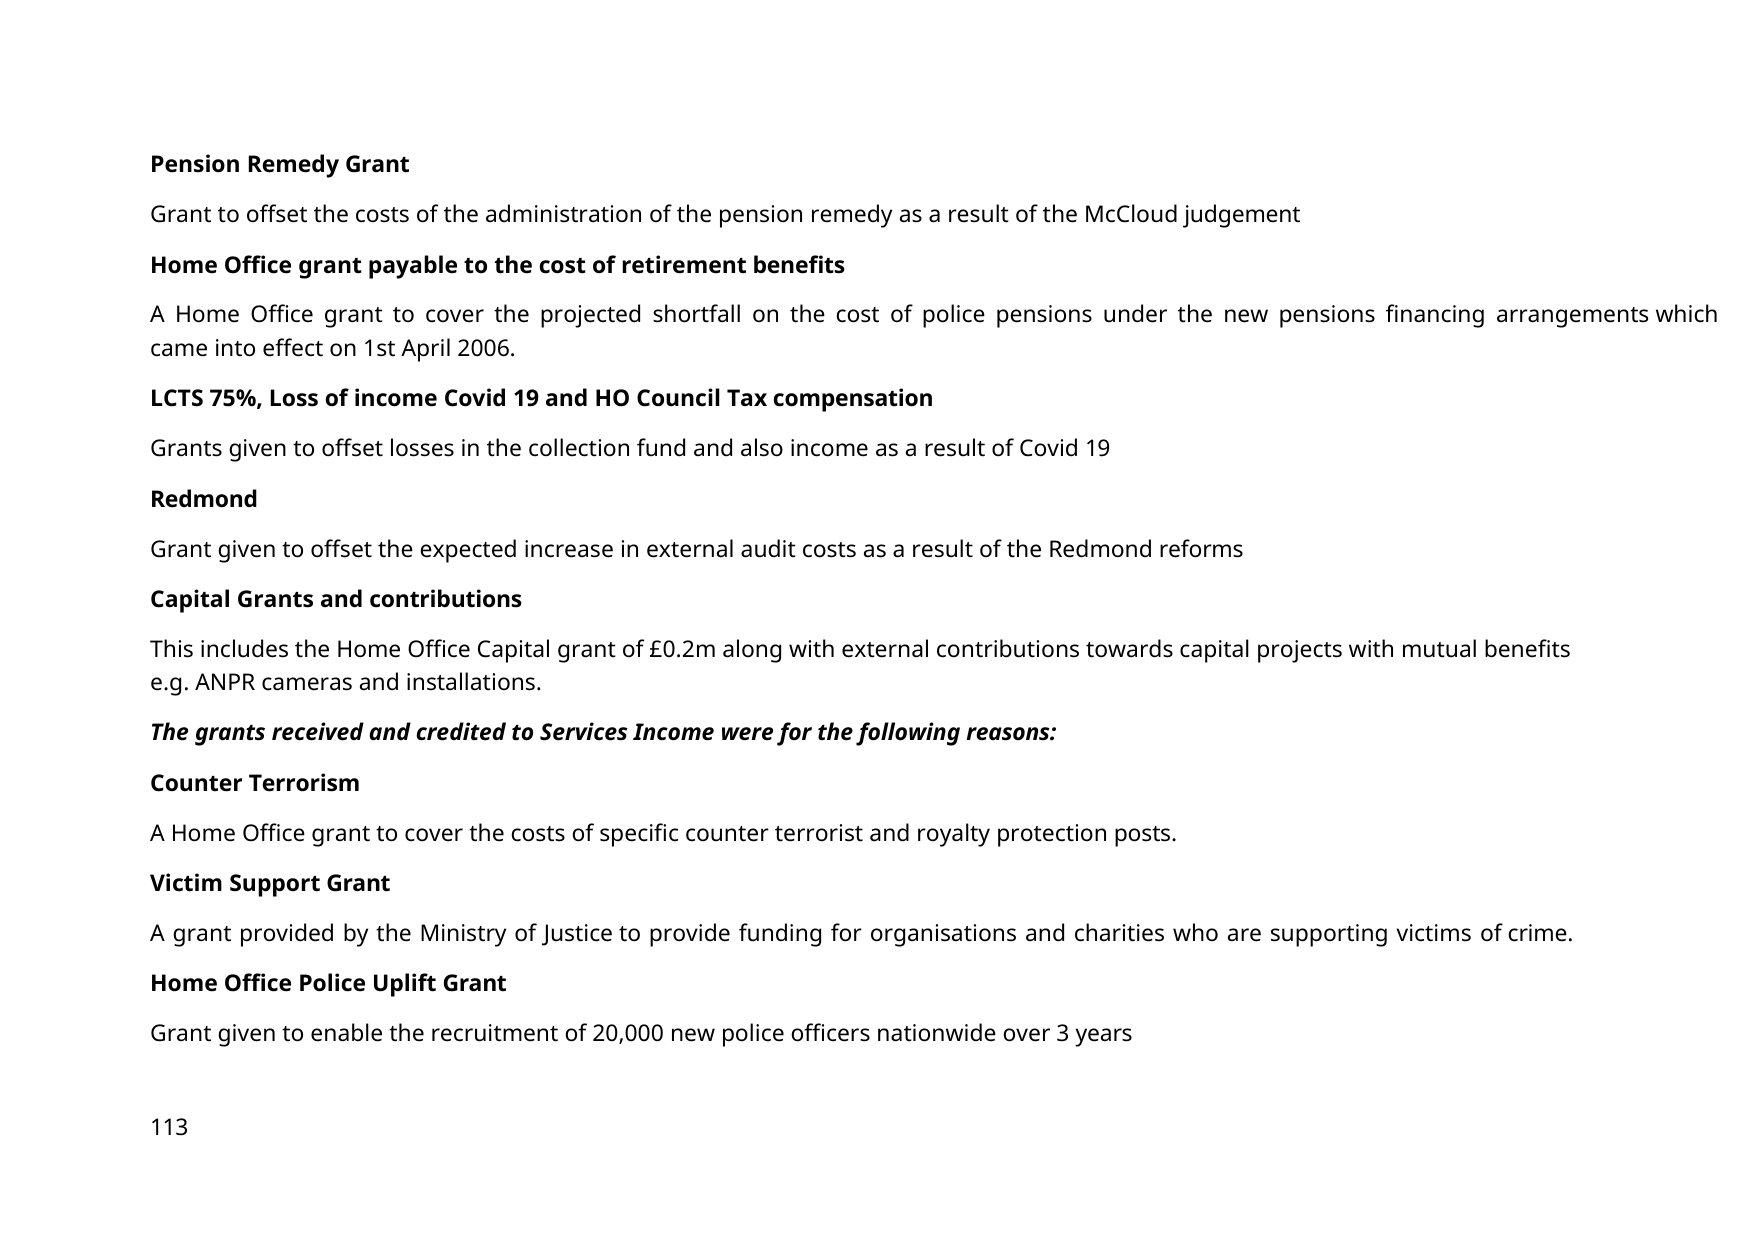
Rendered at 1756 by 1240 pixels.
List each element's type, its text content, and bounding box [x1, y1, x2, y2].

text Grant given to offset the expected increase in external audit costs as a result of the Redmond reforms [150, 532, 1722, 564]
text A Home Office grant to cover the costs of specific counter terrorist and royalty protection posts. [150, 817, 1722, 848]
text Grant given to enable the recruitment of 20,000 new police officers nationwide over 3 years [150, 1017, 1722, 1048]
subtitle Home Office grant payable to the cost of retirement benefits [150, 248, 1722, 280]
subtitle Redmond [150, 483, 1722, 514]
subtitle Counter Terrorism [150, 766, 1722, 798]
subtitle LCTS 75%, Loss of income Covid 19 and HO Council Tax compensation [150, 382, 1722, 413]
text Grants given to offset losses in the collection fund and also income as a result of Covid 19 [150, 432, 1722, 464]
text This includes the Home Office Capital grant of £0.2m along with external contributions towards capital projects with mutual benefits e.g. ANPR cameras and installations. [150, 632, 1607, 697]
text A grant provided by the Ministry of Justice to provide funding for organisations and charities who are supporting victims of crime. [150, 917, 1607, 948]
subtitle The grants received and credited to Services Income were for the following reasons: [150, 716, 1722, 748]
subtitle Home Office Police Uplift Grant [150, 967, 1722, 998]
subtitle Pension Remedy Grant [150, 148, 1722, 179]
subtitle Victim Support Grant [150, 867, 1722, 898]
subtitle Capital Grants and contributions [150, 583, 1722, 614]
text A Home Office grant to cover the projected shortfall on the cost of police pensions under the new pensions financing arrangements which came into effect on 1st April 2006. [150, 298, 1722, 363]
text Grant to offset the costs of the administration of the pension remedy as a result of the McCloud judgement [150, 198, 1722, 229]
